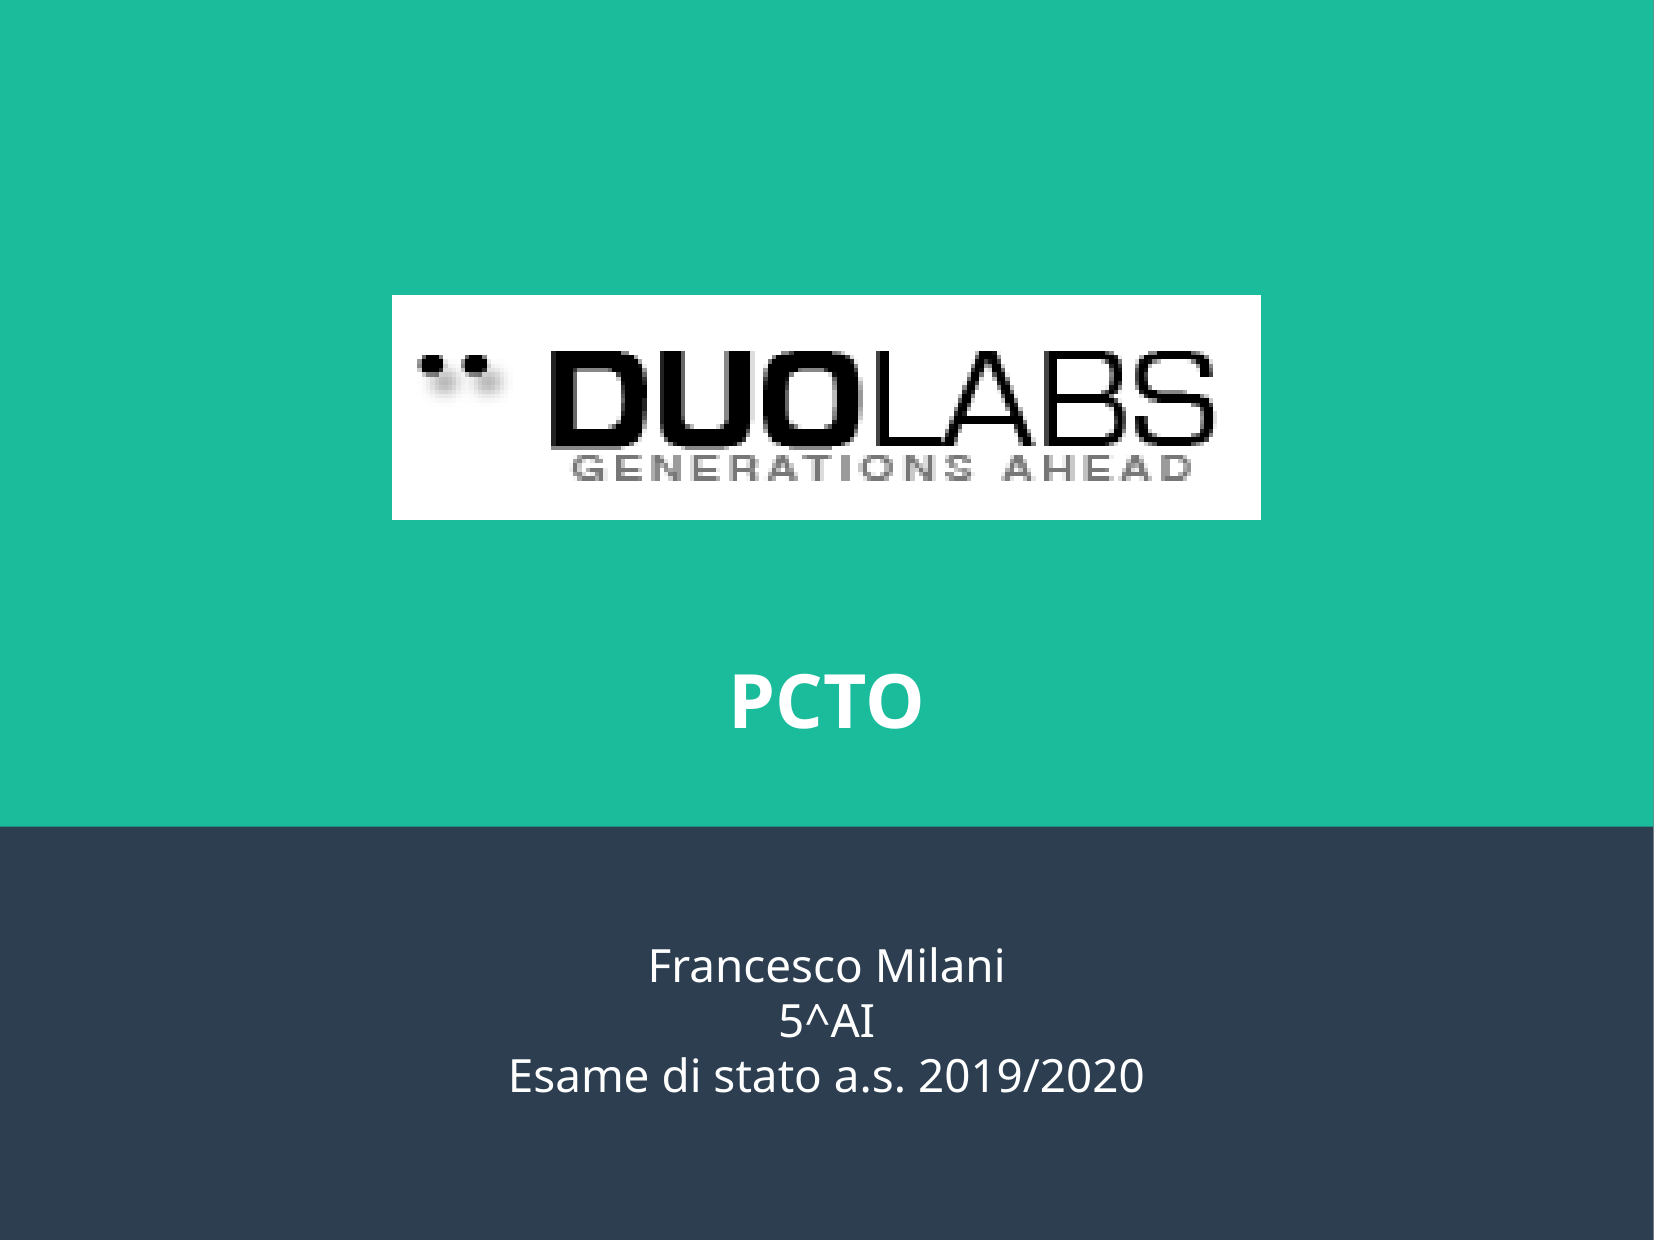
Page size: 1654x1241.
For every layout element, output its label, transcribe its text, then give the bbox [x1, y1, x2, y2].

text_box Francesco Milani 5^AI Esame di stato a.s. 2019/2020 [58, 936, 1595, 1102]
text_box PCTO [58, 653, 1595, 744]
picture [392, 295, 1261, 520]
